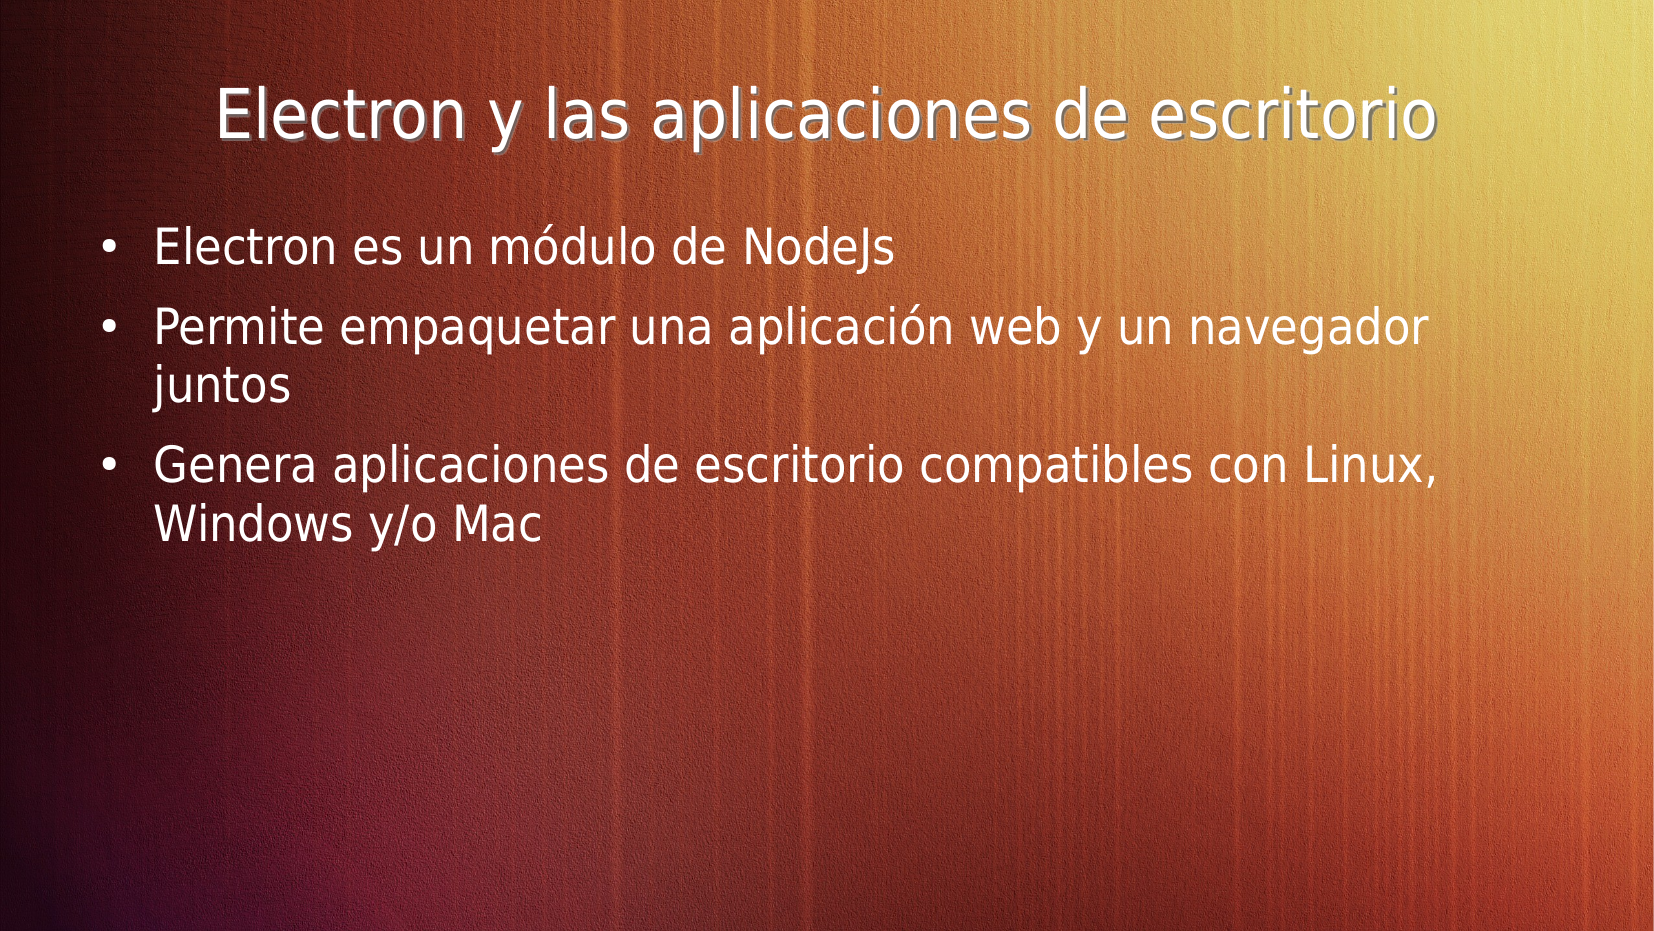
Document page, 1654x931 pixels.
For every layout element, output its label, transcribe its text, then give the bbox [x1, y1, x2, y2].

list Electron es un módulo de NodeJs Permite empaquetar una aplicación web y un navegador juntos Genera aplicaciones de escritorio compatibles con Linux, Windows y/o Mac [82, 217, 1571, 758]
picture [0, 0, 1654, 931]
title Electron y las aplicaciones de escritorio [82, 37, 1571, 193]
